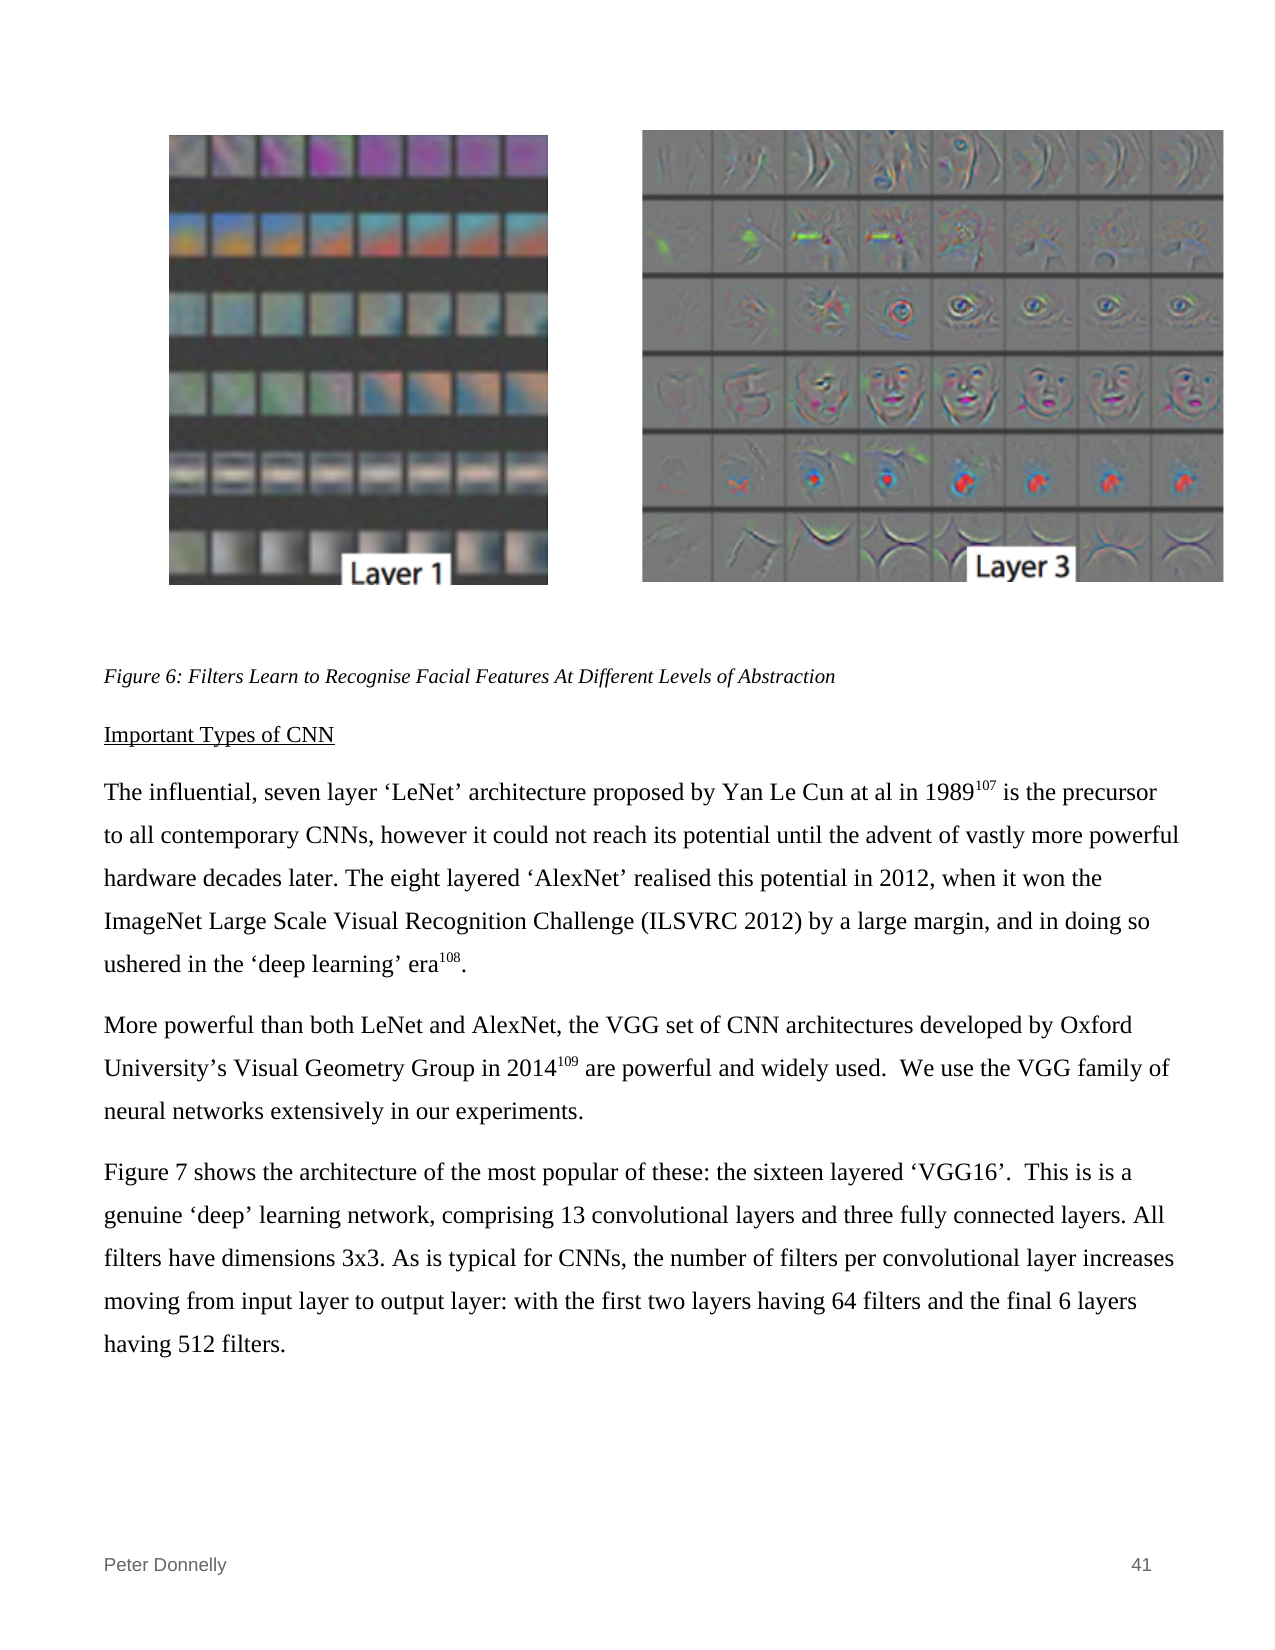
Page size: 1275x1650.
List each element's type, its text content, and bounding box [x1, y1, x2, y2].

picture [642, 130, 1225, 582]
picture [169, 135, 548, 585]
subtitle Important Types of CNN [86, 721, 1181, 747]
table_header [642, 582, 1182, 651]
text The influential, seven layer ‘LeNet’ architecture proposed by Yan Le Cun at al in 1989 is the precursor to all contemporary CNNs, however it could not reach its potential until the advent of vastly more powerful hardware decades later. The eight layered ‘AlexNet’ realised this potential in 2012, when it won the ImageNet Large Scale Visual Recognition Challenge (ILSVRC 2012) by a large margin, and in doing so ushered in the ‘deep learning’ era. [103, 777, 1181, 978]
table_header [642, 120, 1182, 130]
text Figure 7 shows the architecture of the most popular of these: the sixteen layered ‘VGG16’. This is is a genuine ‘deep’ learning network, comprising 13 convolutional layers and three fully connected layers. All filters have dimensions 3x3. As is typical for CNNs, the number of filters per convolutional layer increases moving from input layer to output layer: with the first two layers having 64 filters and the final 6 layers having 512 filters. [103, 1157, 1181, 1358]
text More powerful than both LeNet and AlexNet, the VGG set of CNN architectures developed by Oxford University’s Visual Geometry Group in 2014 are powerful and widely used. We use the VGG family of neural networks extensively in our experiments. [103, 1010, 1181, 1125]
text Figure 6: Filters Learn to Recognise Facial Features At Different Levels of Abstraction [103, 663, 1181, 688]
table_header [104, 120, 642, 651]
